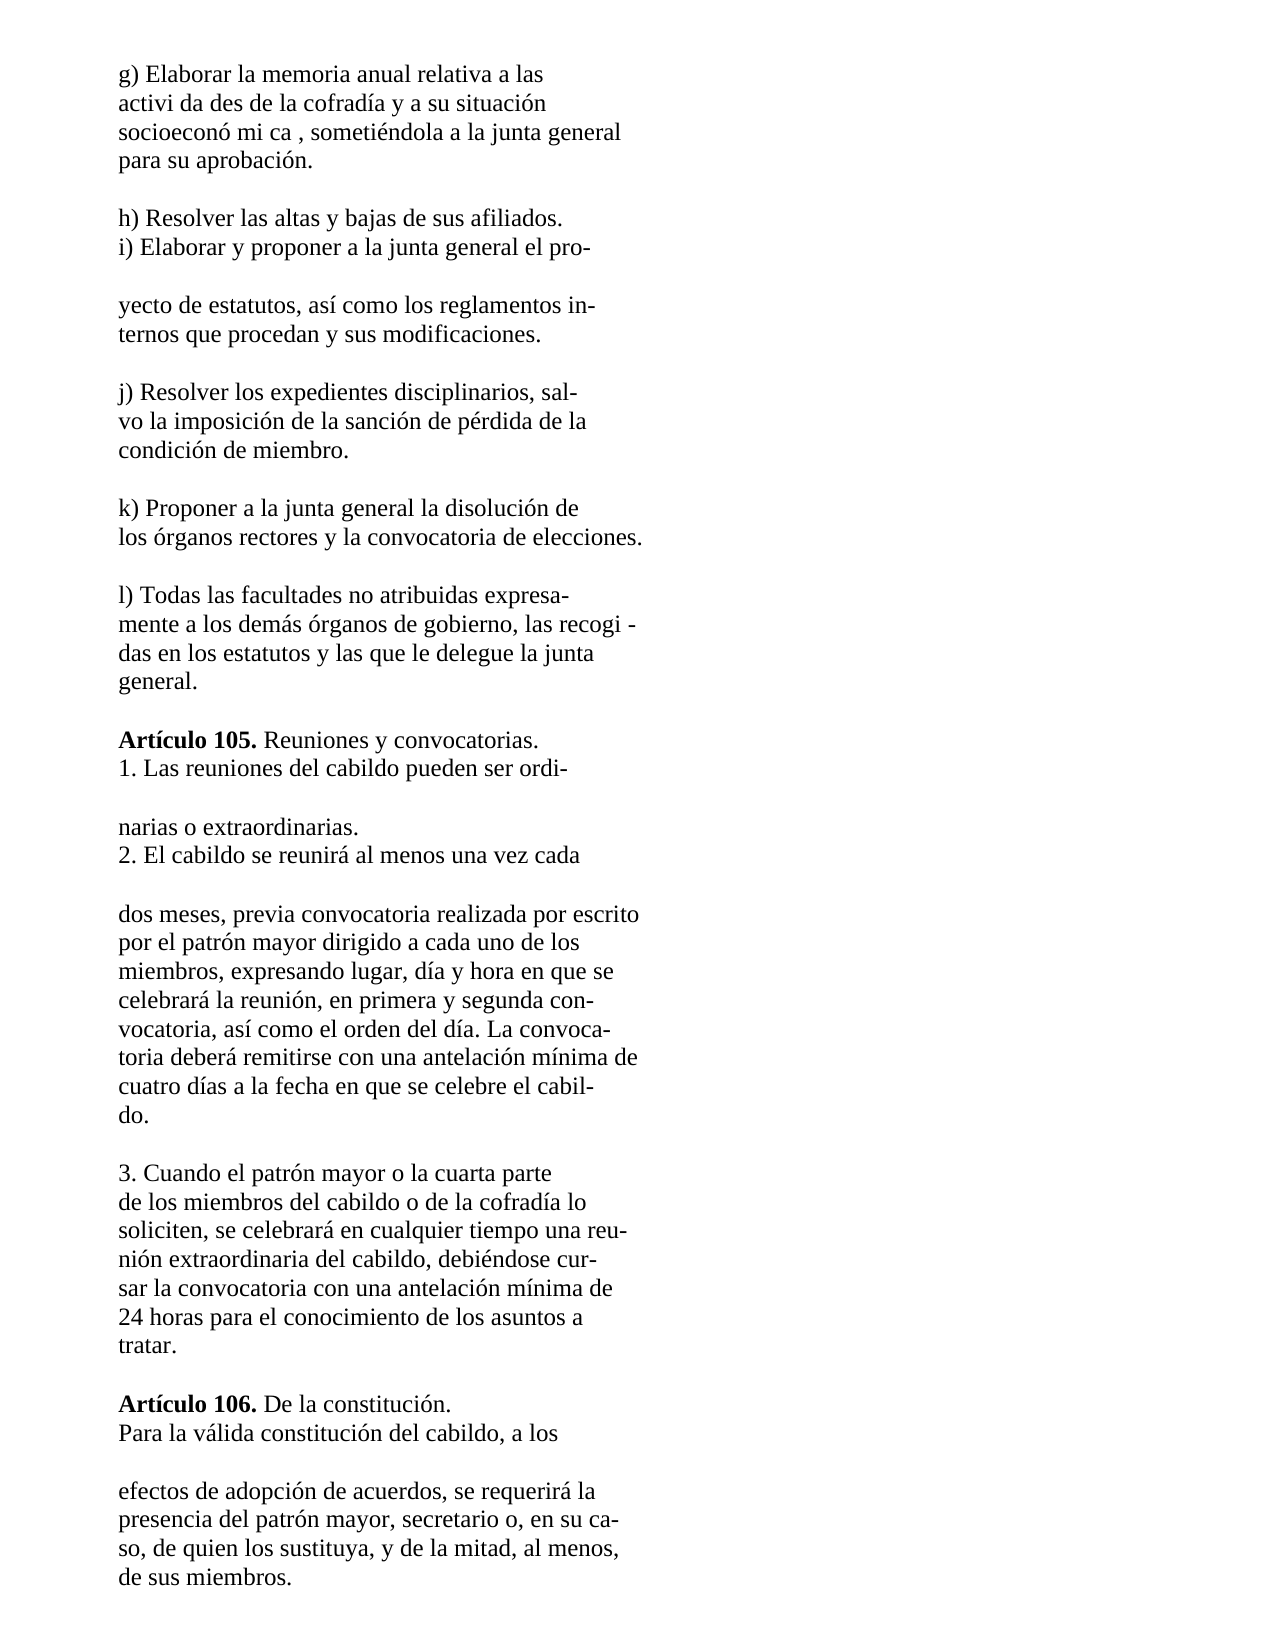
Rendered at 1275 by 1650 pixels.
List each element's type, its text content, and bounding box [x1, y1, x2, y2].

text l) Todas las facultades no atribuidas expresa- mente a los demás órganos de gobierno, las recogi - das en los estatutos y las que le delegue la junta general. [118, 580, 1216, 695]
text Artículo 106. De la constitución. Para la válida constitución del cabildo, a los [118, 1389, 1216, 1446]
text k) Proponer a la junta general la disolución de los órganos rectores y la convocatoria de elecciones. [118, 493, 1216, 551]
text g) Elaborar la memoria anual relativa a las activi da des de la cofradía y a su situación socioeconó mi ca , sometiéndola a la junta general para su aprobación. [118, 59, 1216, 174]
text yecto de estatutos, así como los reglamentos in- ternos que procedan y sus modificaciones. [118, 291, 1216, 348]
text dos meses, previa convocatoria realizada por escrito por el patrón mayor dirigido a cada uno de los miembros, expresando lugar, día y hora en que se celebrará la reunión, en primera y segunda con- vocatoria, así como el orden del día. La convoca- toria deberá remitirse con una antelación mínima de cuatro días a la fecha en que se celebre el cabil- do. [118, 899, 1216, 1129]
text Artículo 105. Reuniones y convocatorias. 1. Las reuniones del cabildo pueden ser ordi- [118, 725, 1216, 782]
text 3. Cuando el patrón mayor o la cuarta parte de los miembros del cabildo o de la cofradía lo soliciten, se celebrará en cualquier tiempo una reu- nión extraordinaria del cabildo, debiéndose cur- sar la convocatoria con una antelación mínima de 24 horas para el conocimiento de los asuntos a tratar. [118, 1158, 1216, 1359]
text efectos de adopción de acuerdos, se requerirá la presencia del patrón mayor, secretario o, en su ca- so, de quien los sustituya, y de la mitad, al menos, de sus miembros. [118, 1476, 1216, 1591]
text j) Resolver los expedientes disciplinarios, sal- vo la imposición de la sanción de pérdida de la condición de miembro. [118, 377, 1216, 464]
text narias o extraordinarias. 2. El cabildo se reunirá al menos una vez cada [118, 812, 1216, 869]
text h) Resolver las altas y bajas de sus afiliados. i) Elaborar y proponer a la junta general el pro- [118, 203, 1216, 261]
